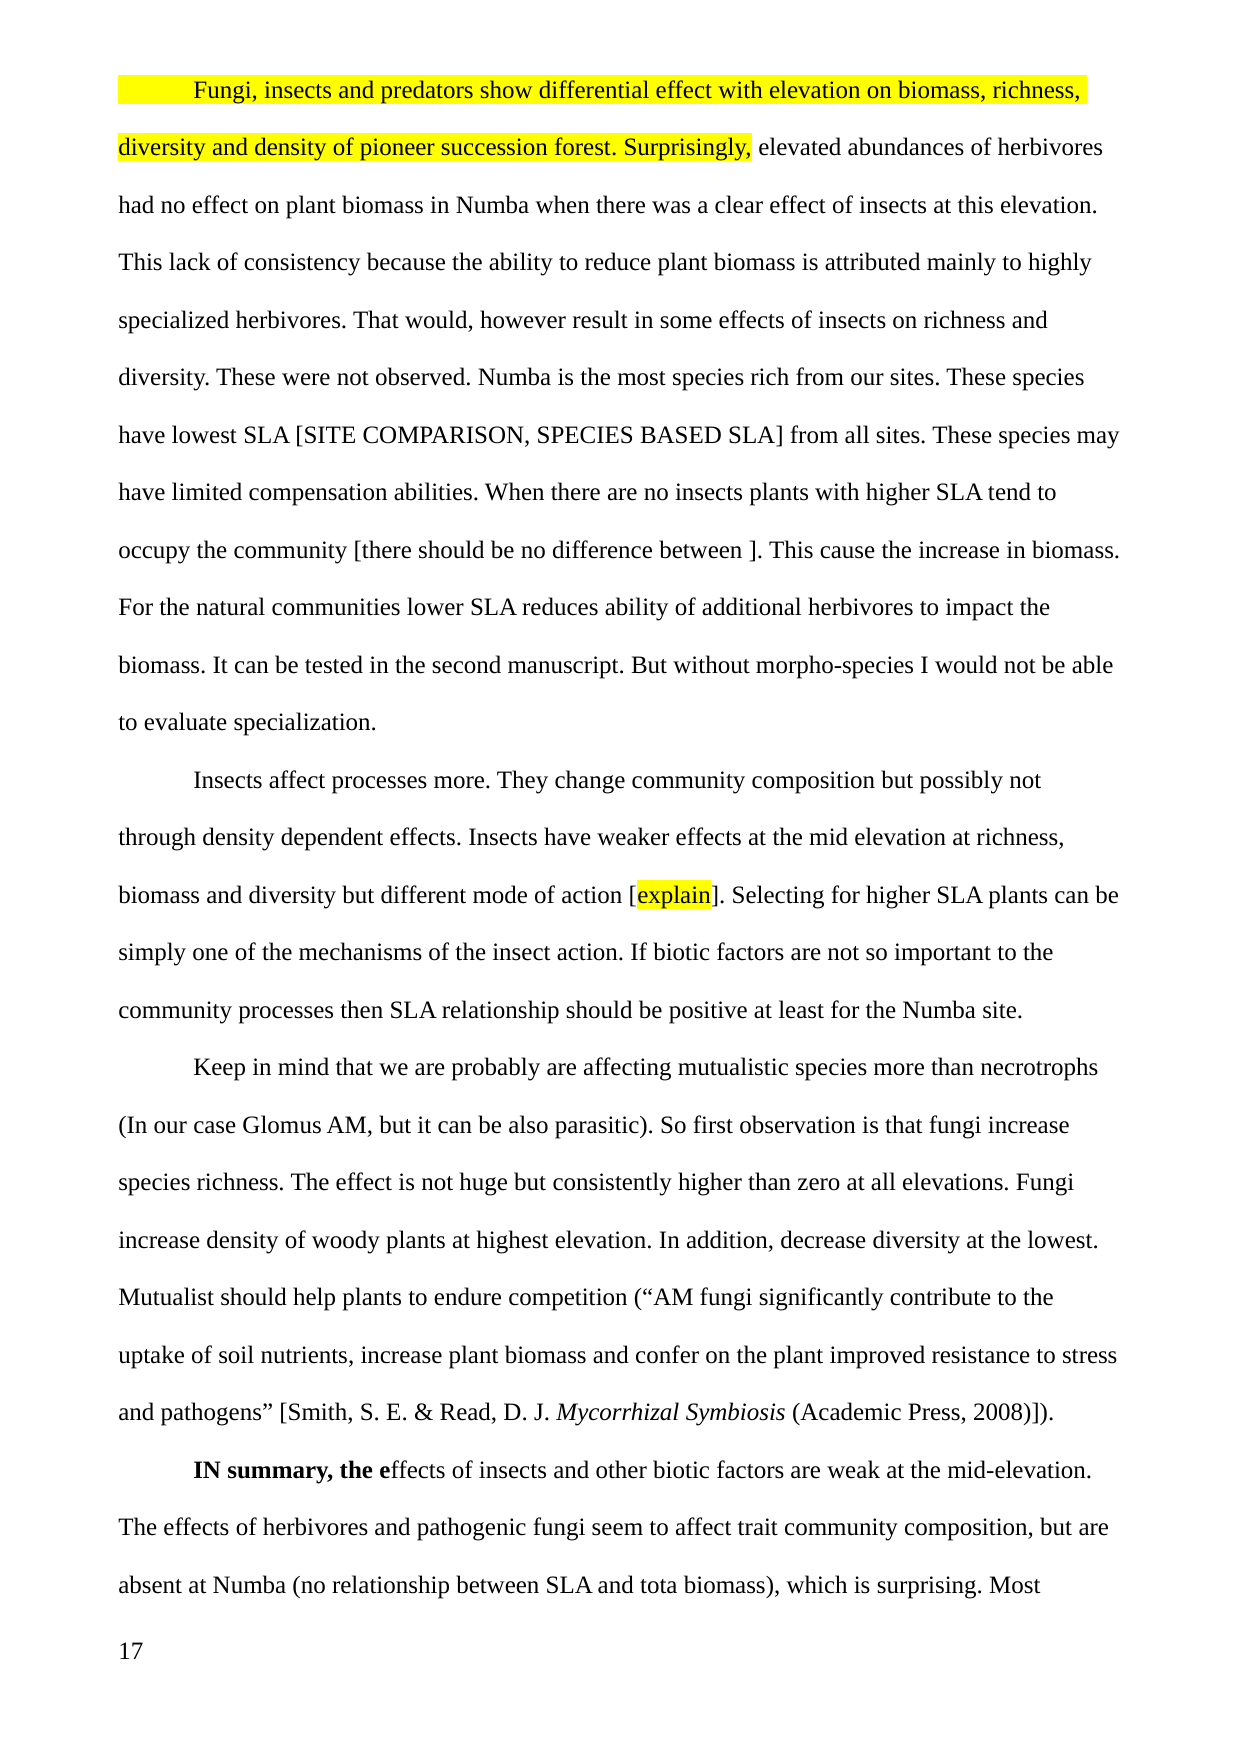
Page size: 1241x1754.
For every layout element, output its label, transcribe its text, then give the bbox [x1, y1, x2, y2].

text Insects affect processes more. They change community composition but possibly not through density dependent effects. Insects have weaker effects at the mid elevation at richness, biomass and diversity but different mode of action [explain]. Selecting for higher SLA plants can be simply one of the mechanisms of the insect action. If biotic factors are not so important to the community processes then SLA relationship should be positive at least for the Numba site. [118, 765, 1122, 1024]
text IN summary, the effects of insects and other biotic factors are weak at the mid-elevation. The effects of herbivores and pathogenic fungi seem to affect trait community composition, but are absent at Numba (no relationship between SLA and tota biomass), which is surprising. Most [118, 1455, 1122, 1599]
text Fungi, insects and predators show differential effect with elevation on biomass, richness, diversity and density of pioneer succession forest. Surprisingly, elevated abundances of herbivores had no effect on plant biomass in Numba when there was a clear effect of insects at this elevation. This lack of consistency because the ability to reduce plant biomass is attributed mainly to highly specialized herbivores. That would, however result in some effects of insects on richness and diversity. These were not observed. Numba is the most species rich from our sites. These species have lowest SLA [SITE COMPARISON, SPECIES BASED SLA] from all sites. These species may have limited compensation abilities. When there are no insects plants with higher SLA tend to occupy the community [there should be no difference between ]. This cause the increase in biomass. For the natural communities lower SLA reduces ability of additional herbivores to impact the biomass. It can be tested in the second manuscript. But without morpho-species I would not be able to evaluate specialization. [118, 75, 1122, 736]
text Keep in mind that we are probably are affecting mutualistic species more than necrotrophs (In our case Glomus AM, but it can be also parasitic). So first observation is that fungi increase species richness. The effect is not huge but consistently higher than zero at all elevations. Fungi increase density of woody plants at highest elevation. In addition, decrease diversity at the lowest. Mutualist should help plants to endure competition (“AM fungi significantly contribute to the uptake of soil nutrients, increase plant biomass and confer on the plant improved resistance to stress and pathogens” [Smith, S. E. & Read, D. J. Mycorrhizal Symbiosis (Academic Press, 2008)]). [118, 1052, 1122, 1426]
